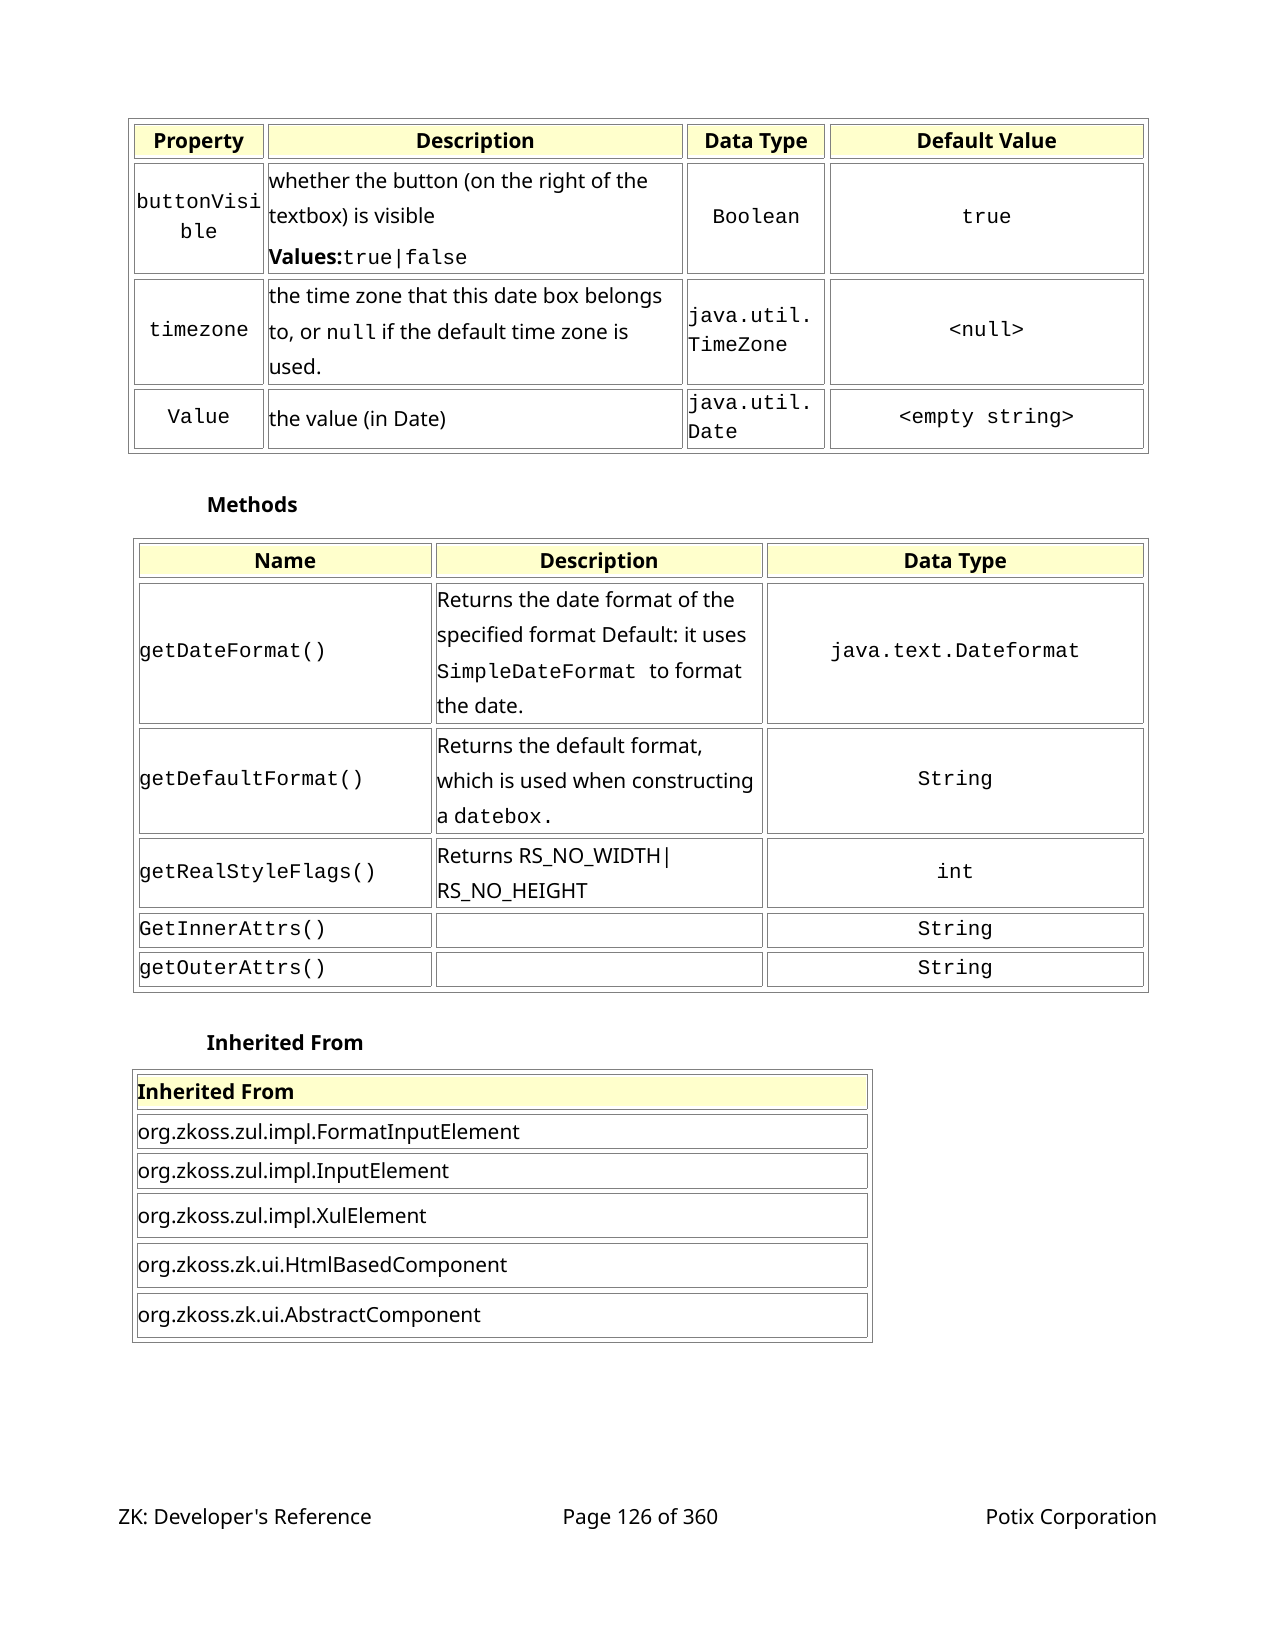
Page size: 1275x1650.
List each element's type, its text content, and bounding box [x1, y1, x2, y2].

table_cell String [764, 947, 1146, 986]
subtitle Inherited From [207, 1028, 1157, 1057]
table_cell getOuterAttrs() [136, 947, 434, 986]
table_header Description [434, 539, 764, 577]
table_header Property [131, 119, 266, 158]
table_cell Returns the default format, which is used when constructing a datebox. [434, 723, 764, 833]
table_cell getRealStyleFlags() [136, 833, 434, 907]
table_cell Value [131, 384, 266, 448]
table_header Description [266, 119, 685, 158]
table_cell the time zone that this date box belongs to, or null if the default time zone is used. [266, 273, 685, 383]
table_cell the value (in Date) [266, 384, 685, 448]
table_cell <null> [827, 273, 1146, 383]
table_cell true [827, 158, 1146, 273]
table_cell [434, 907, 764, 947]
table_cell Boolean [685, 158, 827, 273]
table_cell org.zkoss.zk.ui.HtmlBasedComponent [134, 1237, 869, 1287]
table_header Data Type [764, 539, 1146, 577]
table_cell GetInnerAttrs() [136, 907, 434, 947]
table_cell [437, 914, 762, 947]
table_cell timezone [131, 273, 266, 383]
table_cell org.zkoss.zul.impl.FormatInputElement [134, 1109, 869, 1148]
table_cell whether the button (on the right of the textbox) is visible Values:true|false [266, 158, 685, 273]
table_cell String [764, 907, 1146, 947]
subtitle Methods [207, 490, 1157, 518]
table_cell Returns the date format of the specified format Default: it uses SimpleDateFormat to format the date. [434, 577, 764, 722]
table_header Default Value [827, 119, 1146, 158]
table_cell int [764, 833, 1146, 907]
table_cell getDateFormat() [136, 577, 434, 722]
table_cell Returns RS_NO_WIDTH|RS_NO_HEIGHT [434, 833, 764, 907]
table_cell java.text.Dateformat [764, 577, 1146, 722]
table_cell org.zkoss.zul.impl.InputElement [134, 1148, 869, 1187]
table_header Name [136, 539, 434, 577]
table_cell buttonVisible [131, 158, 266, 273]
table_cell String [764, 723, 1146, 833]
table_cell org.zkoss.zk.ui.AbstractComponent [134, 1287, 869, 1337]
table_cell java.util.TimeZone [685, 273, 827, 383]
table_cell org.zkoss.zul.impl.XulElement [134, 1188, 869, 1237]
table_cell <empty string> [827, 384, 1146, 448]
table_cell java.util.Date [685, 384, 827, 448]
table_cell getDefaultFormat() [136, 723, 434, 833]
table_header Data Type [685, 119, 827, 158]
table_cell [434, 947, 764, 986]
table_cell [437, 953, 762, 986]
table_header Inherited From [134, 1070, 869, 1108]
